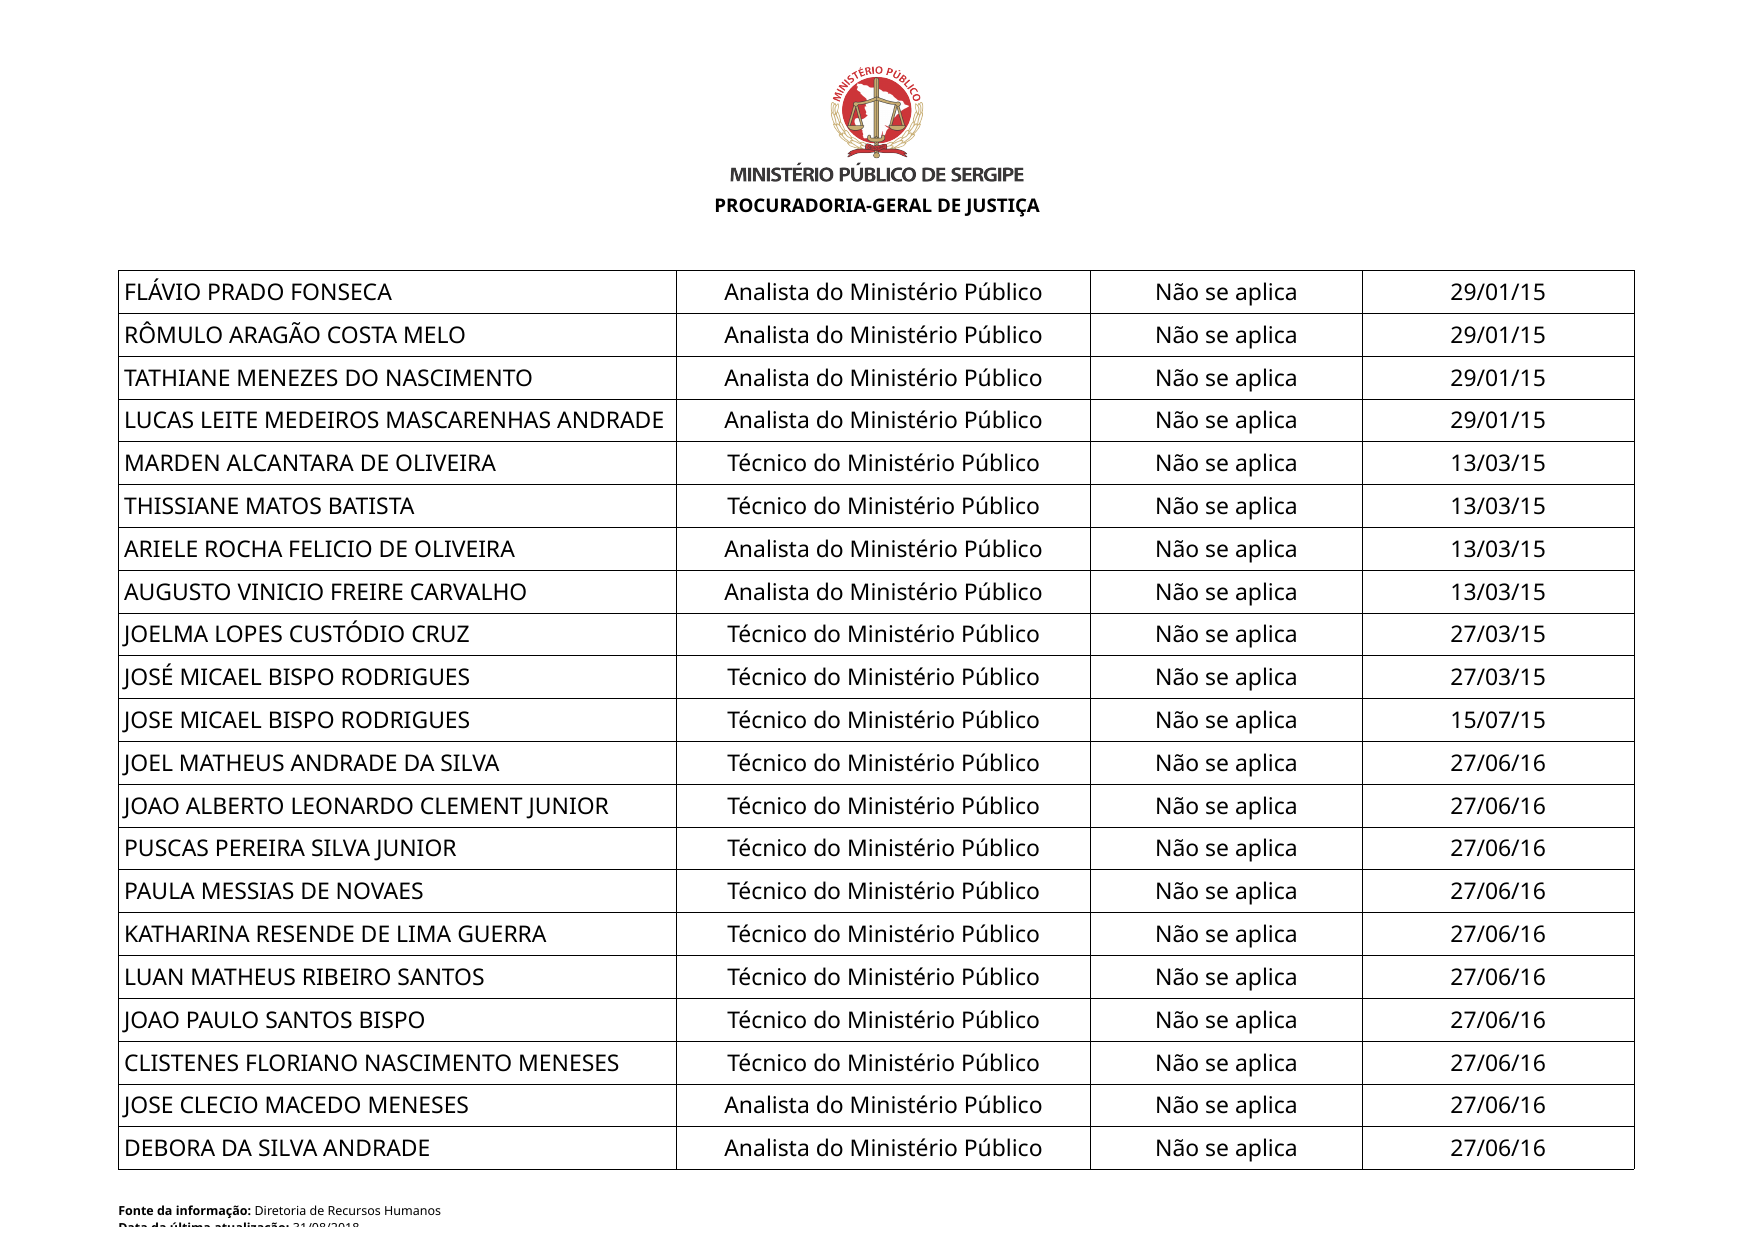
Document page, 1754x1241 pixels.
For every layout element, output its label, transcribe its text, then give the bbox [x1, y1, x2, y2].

table_cell Analista do Ministério Público [677, 271, 1090, 313]
table_cell JOSÉ MICAEL BISPO RODRIGUES [119, 656, 676, 698]
table_cell Técnico do Ministério Público [677, 442, 1090, 484]
table_cell 13/03/15 [1363, 528, 1634, 570]
table_cell Técnico do Ministério Público [677, 485, 1090, 527]
table_cell JOAO PAULO SANTOS BISPO [119, 999, 676, 1041]
table_cell LUAN MATHEUS RIBEIRO SANTOS [119, 956, 676, 998]
table_cell Técnico do Ministério Público [677, 1042, 1090, 1083]
table_cell Técnico do Ministério Público [677, 913, 1090, 955]
table_cell JOSE CLECIO MACEDO MENESES [119, 1085, 676, 1126]
table_cell 27/06/16 [1363, 1127, 1634, 1169]
table_cell JOSE MICAEL BISPO RODRIGUES [119, 699, 676, 741]
table_cell KATHARINA RESENDE DE LIMA GUERRA [119, 913, 676, 955]
table_cell Não se aplica [1091, 271, 1362, 313]
table_cell Não se aplica [1091, 656, 1362, 698]
table_cell Não se aplica [1091, 571, 1362, 612]
table_cell JOELMA LOPES CUSTÓDIO CRUZ [119, 614, 676, 655]
table_cell Não se aplica [1091, 400, 1362, 441]
table_cell 27/06/16 [1363, 913, 1634, 955]
table_cell Analista do Ministério Público [677, 528, 1090, 570]
table_cell 27/06/16 [1363, 828, 1634, 869]
table_cell Técnico do Ministério Público [677, 656, 1090, 698]
table_cell Não se aplica [1091, 913, 1362, 955]
table_cell 27/06/16 [1363, 956, 1634, 998]
table_cell Técnico do Ministério Público [677, 828, 1090, 869]
table_cell TATHIANE MENEZES DO NASCIMENTO [119, 357, 676, 398]
table_cell Técnico do Ministério Público [677, 699, 1090, 741]
table_cell 29/01/15 [1363, 400, 1634, 441]
table_cell Analista do Ministério Público [677, 1127, 1090, 1169]
table_cell Não se aplica [1091, 785, 1362, 827]
table_cell 13/03/15 [1363, 442, 1634, 484]
table_cell Não se aplica [1091, 956, 1362, 998]
table_cell Não se aplica [1091, 870, 1362, 912]
table_cell Não se aplica [1091, 1042, 1362, 1083]
table_cell 27/06/16 [1363, 1042, 1634, 1083]
table_cell 29/01/15 [1363, 271, 1634, 313]
table_cell 27/03/15 [1363, 614, 1634, 655]
table_cell CLISTENES FLORIANO NASCIMENTO MENESES [119, 1042, 676, 1083]
table_cell Técnico do Ministério Público [677, 614, 1090, 655]
table_cell Técnico do Ministério Público [677, 956, 1090, 998]
table_cell Não se aplica [1091, 1127, 1362, 1169]
table_cell Não se aplica [1091, 1085, 1362, 1126]
table_cell Técnico do Ministério Público [677, 870, 1090, 912]
table_cell Analista do Ministério Público [677, 571, 1090, 612]
table_cell 29/01/15 [1363, 314, 1634, 356]
table_cell Analista do Ministério Público [677, 1085, 1090, 1126]
table_cell Técnico do Ministério Público [677, 742, 1090, 784]
table_cell JOEL MATHEUS ANDRADE DA SILVA [119, 742, 676, 784]
table_cell 29/01/15 [1363, 357, 1634, 398]
table_cell Não se aplica [1091, 614, 1362, 655]
table_cell Analista do Ministério Público [677, 314, 1090, 356]
table_cell LUCAS LEITE MEDEIROS MASCARENHAS ANDRADE [119, 400, 676, 441]
table_cell Não se aplica [1091, 742, 1362, 784]
table_cell Não se aplica [1091, 314, 1362, 356]
table_cell PUSCAS PEREIRA SILVA JUNIOR [119, 828, 676, 869]
picture [730, 66, 1024, 185]
table_cell Não se aplica [1091, 828, 1362, 869]
table_cell FLÁVIO PRADO FONSECA [119, 271, 676, 313]
table_cell JOAO ALBERTO LEONARDO CLEMENT JUNIOR [119, 785, 676, 827]
table_cell 13/03/15 [1363, 485, 1634, 527]
table_cell 15/07/15 [1363, 699, 1634, 741]
table_cell 27/03/15 [1363, 656, 1634, 698]
table_cell 27/06/16 [1363, 1085, 1634, 1126]
table_cell Analista do Ministério Público [677, 357, 1090, 398]
table_cell Não se aplica [1091, 357, 1362, 398]
table_cell ARIELE ROCHA FELICIO DE OLIVEIRA [119, 528, 676, 570]
table_cell 13/03/15 [1363, 571, 1634, 612]
table_cell Não se aplica [1091, 699, 1362, 741]
table_cell Não se aplica [1091, 999, 1362, 1041]
table_cell AUGUSTO VINICIO FREIRE CARVALHO [119, 571, 676, 612]
table_cell PAULA MESSIAS DE NOVAES [119, 870, 676, 912]
table_cell 27/06/16 [1363, 785, 1634, 827]
table_cell MARDEN ALCANTARA DE OLIVEIRA [119, 442, 676, 484]
table_cell 27/06/16 [1363, 999, 1634, 1041]
table_cell 27/06/16 [1363, 870, 1634, 912]
table_cell Não se aplica [1091, 485, 1362, 527]
table_cell Não se aplica [1091, 528, 1362, 570]
table_cell THISSIANE MATOS BATISTA [119, 485, 676, 527]
table_cell 27/06/16 [1363, 742, 1634, 784]
table_cell Analista do Ministério Público [677, 400, 1090, 441]
table_cell Técnico do Ministério Público [677, 999, 1090, 1041]
table_cell Técnico do Ministério Público [677, 785, 1090, 827]
table_cell DEBORA DA SILVA ANDRADE [119, 1127, 676, 1169]
table_cell Não se aplica [1091, 442, 1362, 484]
table_cell RÔMULO ARAGÃO COSTA MELO [119, 314, 676, 356]
